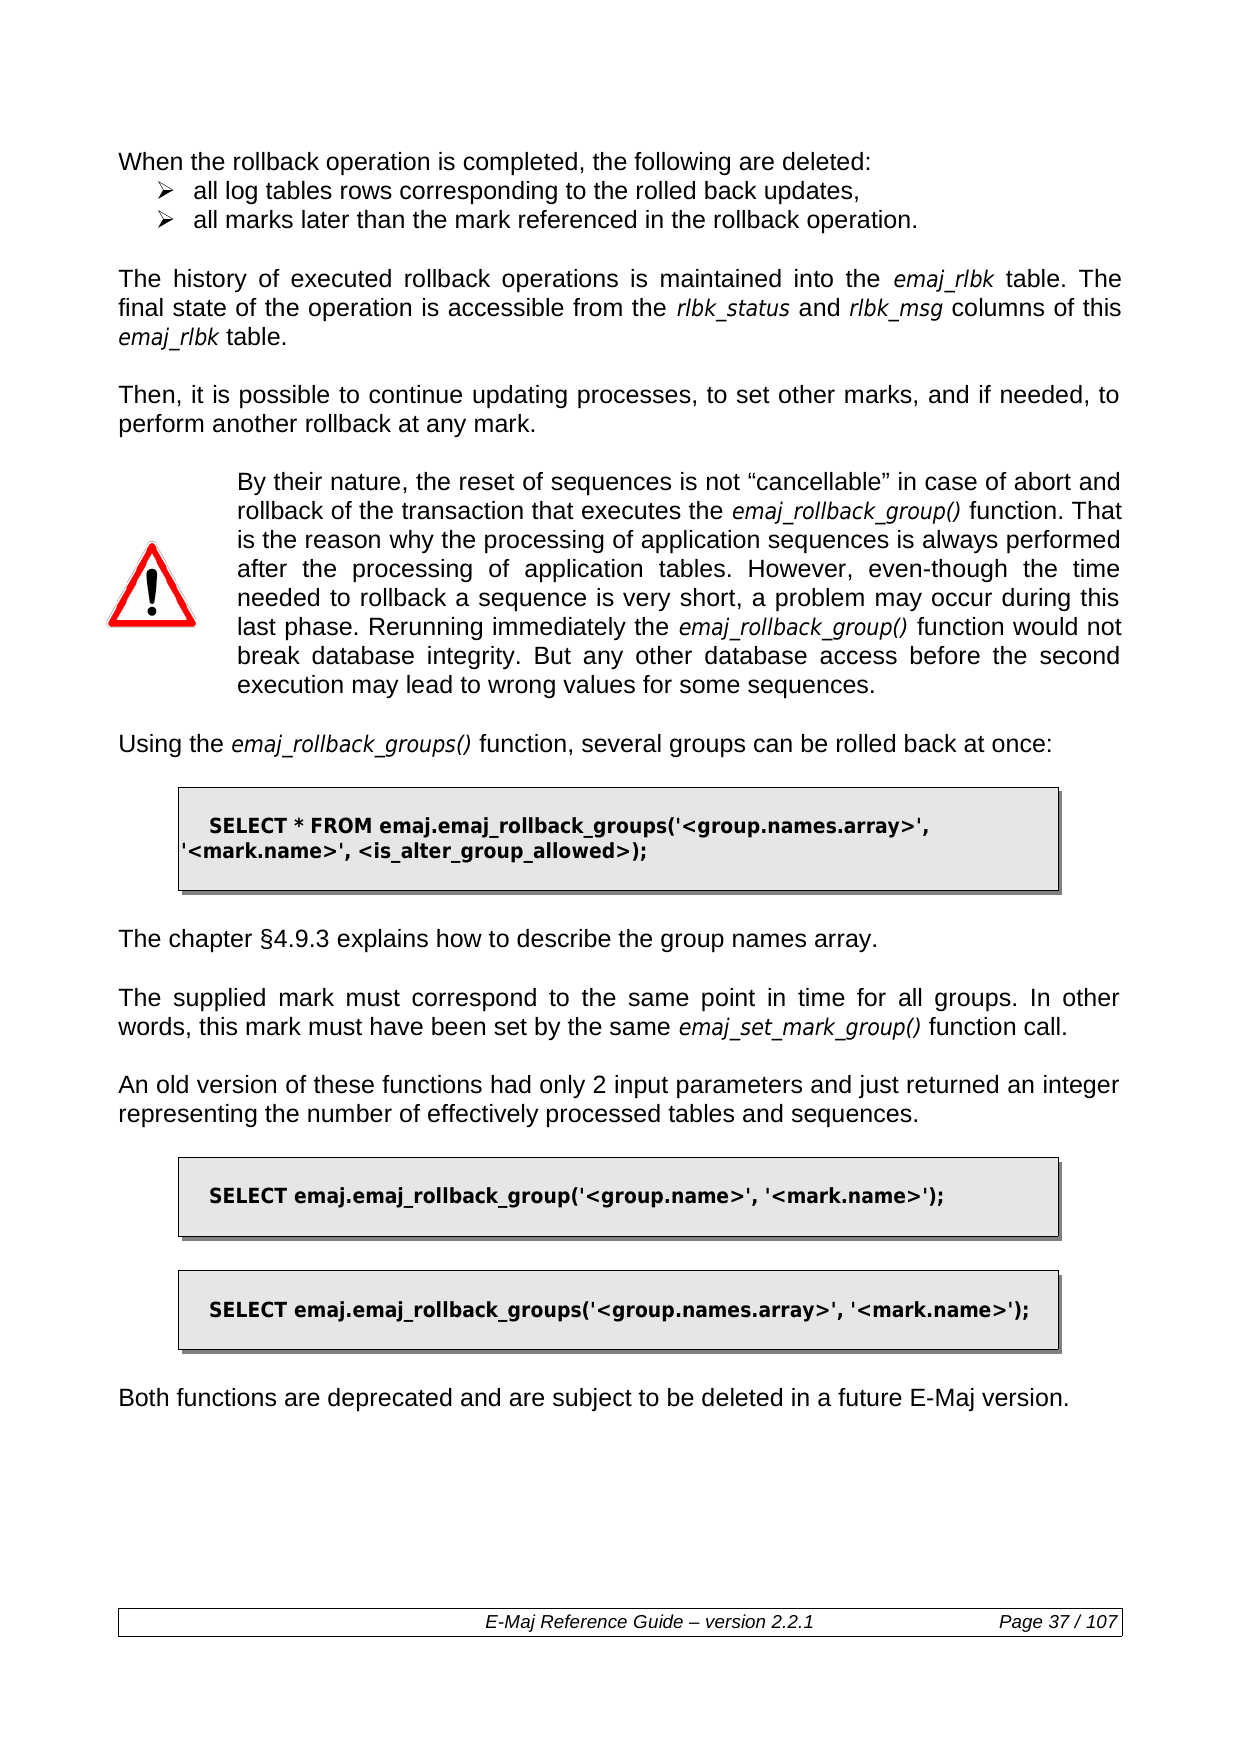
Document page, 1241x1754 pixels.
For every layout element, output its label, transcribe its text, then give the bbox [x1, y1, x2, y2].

text SELECT * FROM emaj.emaj_rollback_groups('<group.names.array>', '<mark.name>', <is_alter_group_allowed>); [179, 811, 1058, 860]
text SELECT emaj.emaj_rollback_groups('<group.names.array>', '<mark.name>'); [179, 1294, 1058, 1319]
text The history of executed rollback operations is maintained into the emaj_rlbk table. The final state of the operation is accessible from the rlbk_status and rlbk_msg columns of this emaj_rlbk table. [118, 263, 1122, 351]
text An old version of these functions had only 2 input parameters and just returned an integer representing the number of effectively processed tables and sequences. [118, 1069, 1122, 1128]
list all log tables rows corresponding to the rolled back updates, [156, 176, 1122, 205]
picture [106, 541, 197, 628]
text When the rollback operation is completed, the following are deleted: [118, 147, 1122, 176]
text SELECT emaj.emaj_rollback_group('<group.name>', '<mark.name>'); [179, 1181, 1058, 1206]
text Using the emaj_rollback_groups() function, several groups can be rolled back at once: [118, 728, 1122, 757]
text Both functions are deprecated and are subject to be deleted in a future E-Maj version. [118, 1383, 1122, 1412]
text Then, it is possible to continue updating processes, to set other marks, and if needed, to perform another rollback at any mark. [118, 380, 1122, 438]
text By their nature, the reset of sequences is not “cancellable” in case of abort and rollback of the transaction that executes the emaj_rollback_group() function. That is the reason why the processing of application sequences is always performed after the processing of application tables. However, even-though the time needed to rollback a sequence is very short, a problem may occur during this last phase. Rerunning immediately the emaj_rollback_group() function would not break database integrity. But any other database access before the second execution may lead to wrong values for some sequences. [237, 467, 1122, 699]
text The chapter §4.9.3 explains how to describe the group names array. [118, 924, 1122, 953]
list all marks later than the mark referenced in the rollback operation. [156, 205, 1122, 234]
text The supplied mark must correspond to the same point in time for all groups. In other words, this mark must have been set by the same emaj_set_mark_group() function call. [118, 982, 1122, 1041]
